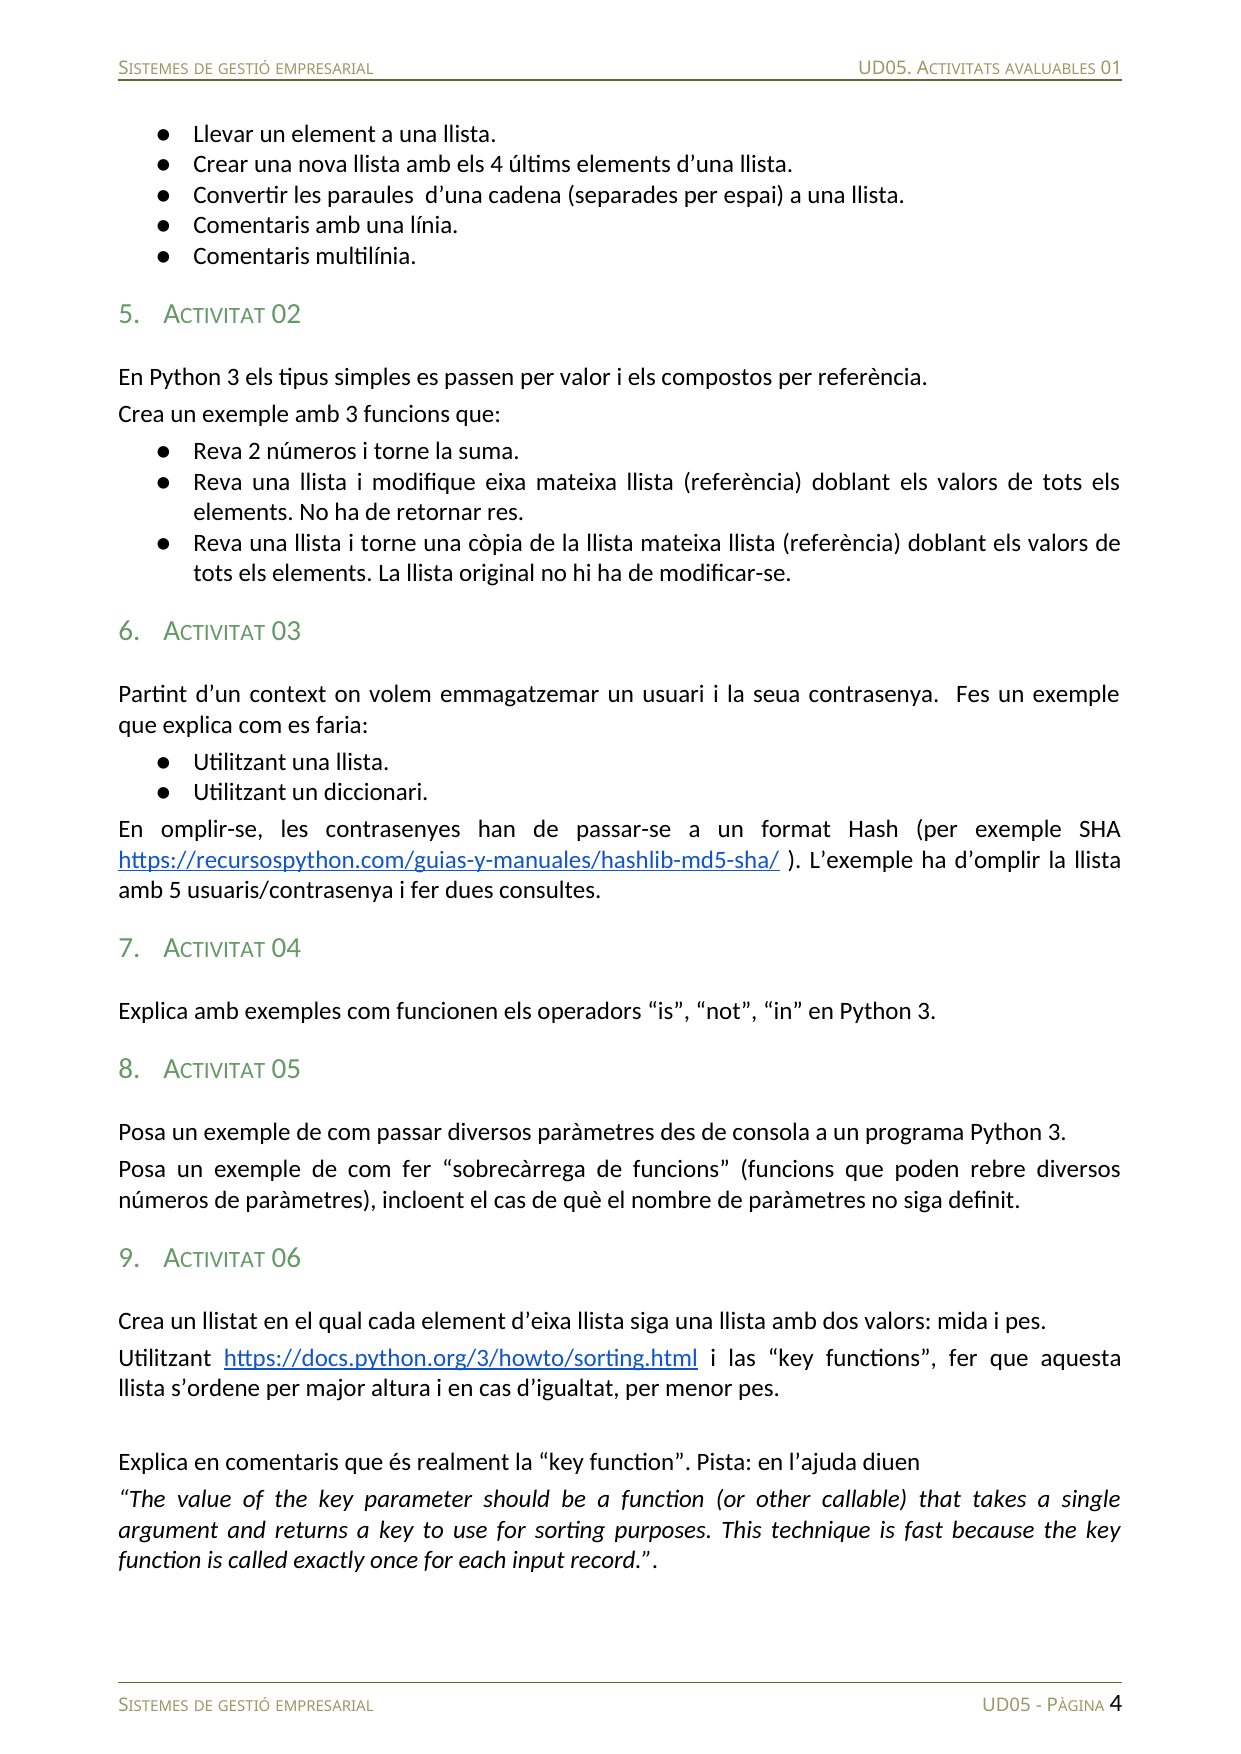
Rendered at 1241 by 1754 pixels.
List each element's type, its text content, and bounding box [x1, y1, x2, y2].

list Convertir les paraules d’una cadena (separades per espai) a una llista. [156, 179, 1122, 209]
list Utilitzant una llista. [156, 746, 1122, 776]
list Comentaris multilínia. [156, 240, 1122, 271]
list Crear una nova llista amb els 4 últims elements d’una llista. [156, 148, 1122, 179]
text “The value of the key parameter should be a function (or other callable) that takes a single argument and returns a key to use for sorting purposes. This technique is fast because the key function is called exactly once for each input record.”. [118, 1483, 1122, 1575]
list Utilitzant un diccionari. [156, 776, 1122, 807]
list Comentaris amb una línia. [156, 209, 1122, 240]
text En Python 3 els tipus simples es passen per valor i els compostos per referència. [118, 361, 1122, 392]
subtitle Activitat 03 [118, 612, 1122, 648]
list Reva una llista i torne una còpia de la llista mateixa llista (referència) doblant els valors de tots els elements. La llista original no hi ha de modificar-se. [156, 527, 1122, 588]
subtitle Activitat 06 [118, 1239, 1122, 1275]
text Utilitzant https://docs.python.org/3/howto/sorting.html i las “key functions”, fer que aquesta llista s’ordene per major altura i en cas d’igualtat, per menor pes. [118, 1342, 1122, 1403]
text Crea un exemple amb 3 funcions que: [118, 398, 1122, 429]
text Partint d’un context on volem emmagatzemar un usuari i la seua contrasenya. Fes un exemple que explica com es faria: [118, 678, 1122, 739]
text Explica amb exemples com funcionen els operadors “is”, “not”, “in” en Python 3. [118, 995, 1122, 1026]
list Reva 2 números i torne la suma. [156, 435, 1122, 466]
text Posa un exemple de com passar diversos paràmetres des de consola a un programa Python 3. [118, 1116, 1122, 1147]
subtitle Activitat 02 [118, 295, 1122, 331]
subtitle Activitat 05 [118, 1051, 1122, 1086]
text En omplir-se, les contrasenyes han de passar-se a un format Hash (per exemple SHA https://recursospython.com/guias-y-manuales/hashlib-md5-sha/ ). L’exemple ha d’omplir la llista amb 5 usuaris/contrasenya i fer dues consultes. [118, 813, 1122, 905]
subtitle Activitat 04 [118, 929, 1122, 965]
list Reva una llista i modifique eixa mateixa llista (referència) doblant els valors de tots els elements. No ha de retornar res. [156, 466, 1122, 527]
text Crea un llistat en el qual cada element d’eixa llista siga una llista amb dos valors: mida i pes. [118, 1305, 1122, 1335]
text Posa un exemple de com fer “sobrecàrrega de funcions” (funcions que poden rebre diversos números de paràmetres), incloent el cas de què el nombre de paràmetres no siga definit. [118, 1153, 1122, 1214]
text Explica en comentaris que és realment la “key function”. Pista: en l’ajuda diuen [118, 1446, 1122, 1477]
list Llevar un element a una llista. [156, 118, 1122, 148]
